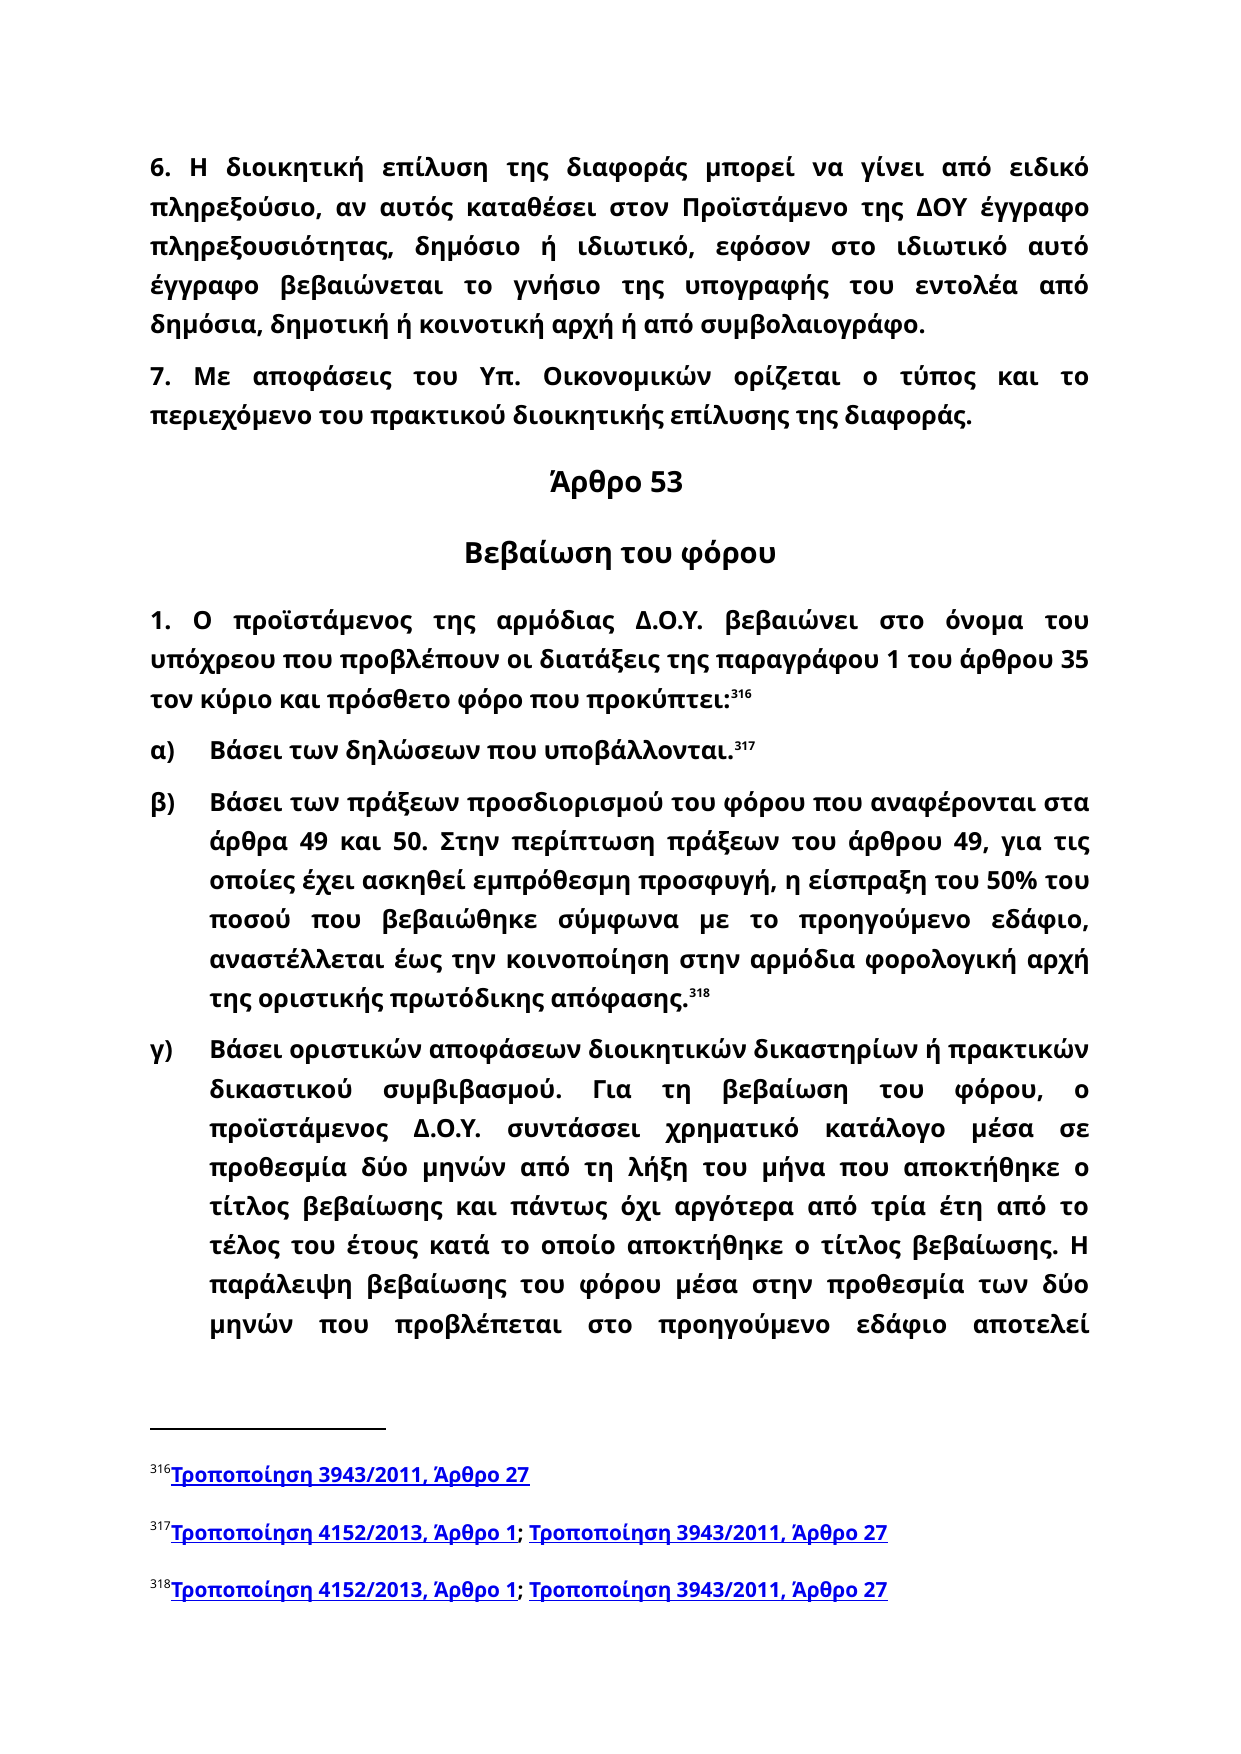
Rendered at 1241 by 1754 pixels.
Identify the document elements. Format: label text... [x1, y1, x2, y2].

text 7. Με αποφάσεις του Υπ. Οικονομικών ορίζεται ο τύπος και το περιεχόμενο του πρακτικού διοικητικής επίλυσης της διαφοράς. [150, 358, 1090, 432]
text Τροποποίηση 4152/2013, Άρθρο 1; Τροποποίηση 3943/2011, Άρθρο 27 [150, 1576, 1090, 1604]
text Τροποποίηση 3943/2011, Άρθρο 27 [150, 1460, 1090, 1489]
list γ) Βάσει οριστικών αποφάσεων διοικητικών δικαστηρίων ή πρακτικών δικαστικού συμβιβασμού. Για τη βεβαίωση του φόρου, ο προϊστάμενος Δ.Ο.Υ. συντάσσει χρηματικό κατάλογο μέσα σε προθεσμία δύο μηνών από τη λήξη του μήνα που αποκτήθηκε ο τίτλος βεβαίωσης και πάντως όχι αργότερα από τρία έτη από το τέλος του έτους κατά το οποίο αποκτήθηκε ο τίτλος βεβαίωσης. Η παράλειψη βεβαίωσης του φόρου μέσα στην προθεσμία των δύο μηνών που προβλέπεται στο προηγούμενο εδάφιο αποτελεί [150, 1032, 1090, 1340]
text Τροποποίηση 4152/2013, Άρθρο 1; Τροποποίηση 3943/2011, Άρθρο 27 [150, 1518, 1090, 1546]
text 6. Η διοικητική επίλυση της διαφοράς μπορεί να γίνει από ειδικό πληρεξούσιο, αν αυτός καταθέσει στον Προϊστάμενο της ΔΟΥ έγγραφο πληρεξουσιότητας, δημόσιο ή ιδιωτικό, εφόσον στο ιδιωτικό αυτό έγγραφο βεβαιώνεται το γνήσιο της υπογραφής του εντολέα από δημόσια, δημοτική ή κοινοτική αρχή ή από συμβολαιογράφο. [150, 150, 1090, 341]
subtitle Άρθρο 53 [150, 462, 1090, 501]
list β) Βάσει των πράξεων προσδιορισμού του φόρου που αναφέρονται στα άρθρα 49 και 50. Στην περίπτωση πράξεων του άρθρου 49, για τις οποίες έχει ασκηθεί εμπρόθεσμη προσφυγή, η είσπραξη του 50% του ποσού που βεβαιώθηκε σύμφωνα με το προηγούμενο εδάφιο, αναστέλλεται έως την κοινοποίηση στην αρμόδια φορολογική αρχή της οριστικής πρωτόδικης απόφασης. [150, 784, 1090, 1014]
subtitle Βεβαίωση του φόρου [150, 532, 1090, 572]
text 1. Ο προϊστάμενος της αρμόδιας Δ.Ο.Υ. βεβαιώνει στο όνομα του υπόχρεου που προβλέπουν οι διατάξεις της παραγράφου 1 του άρθρου 35 τον κύριο και πρόσθετο φόρο που προκύπτει: [150, 603, 1090, 715]
list α) Βάσει των δηλώσεων που υποβάλλονται. [150, 733, 1090, 767]
